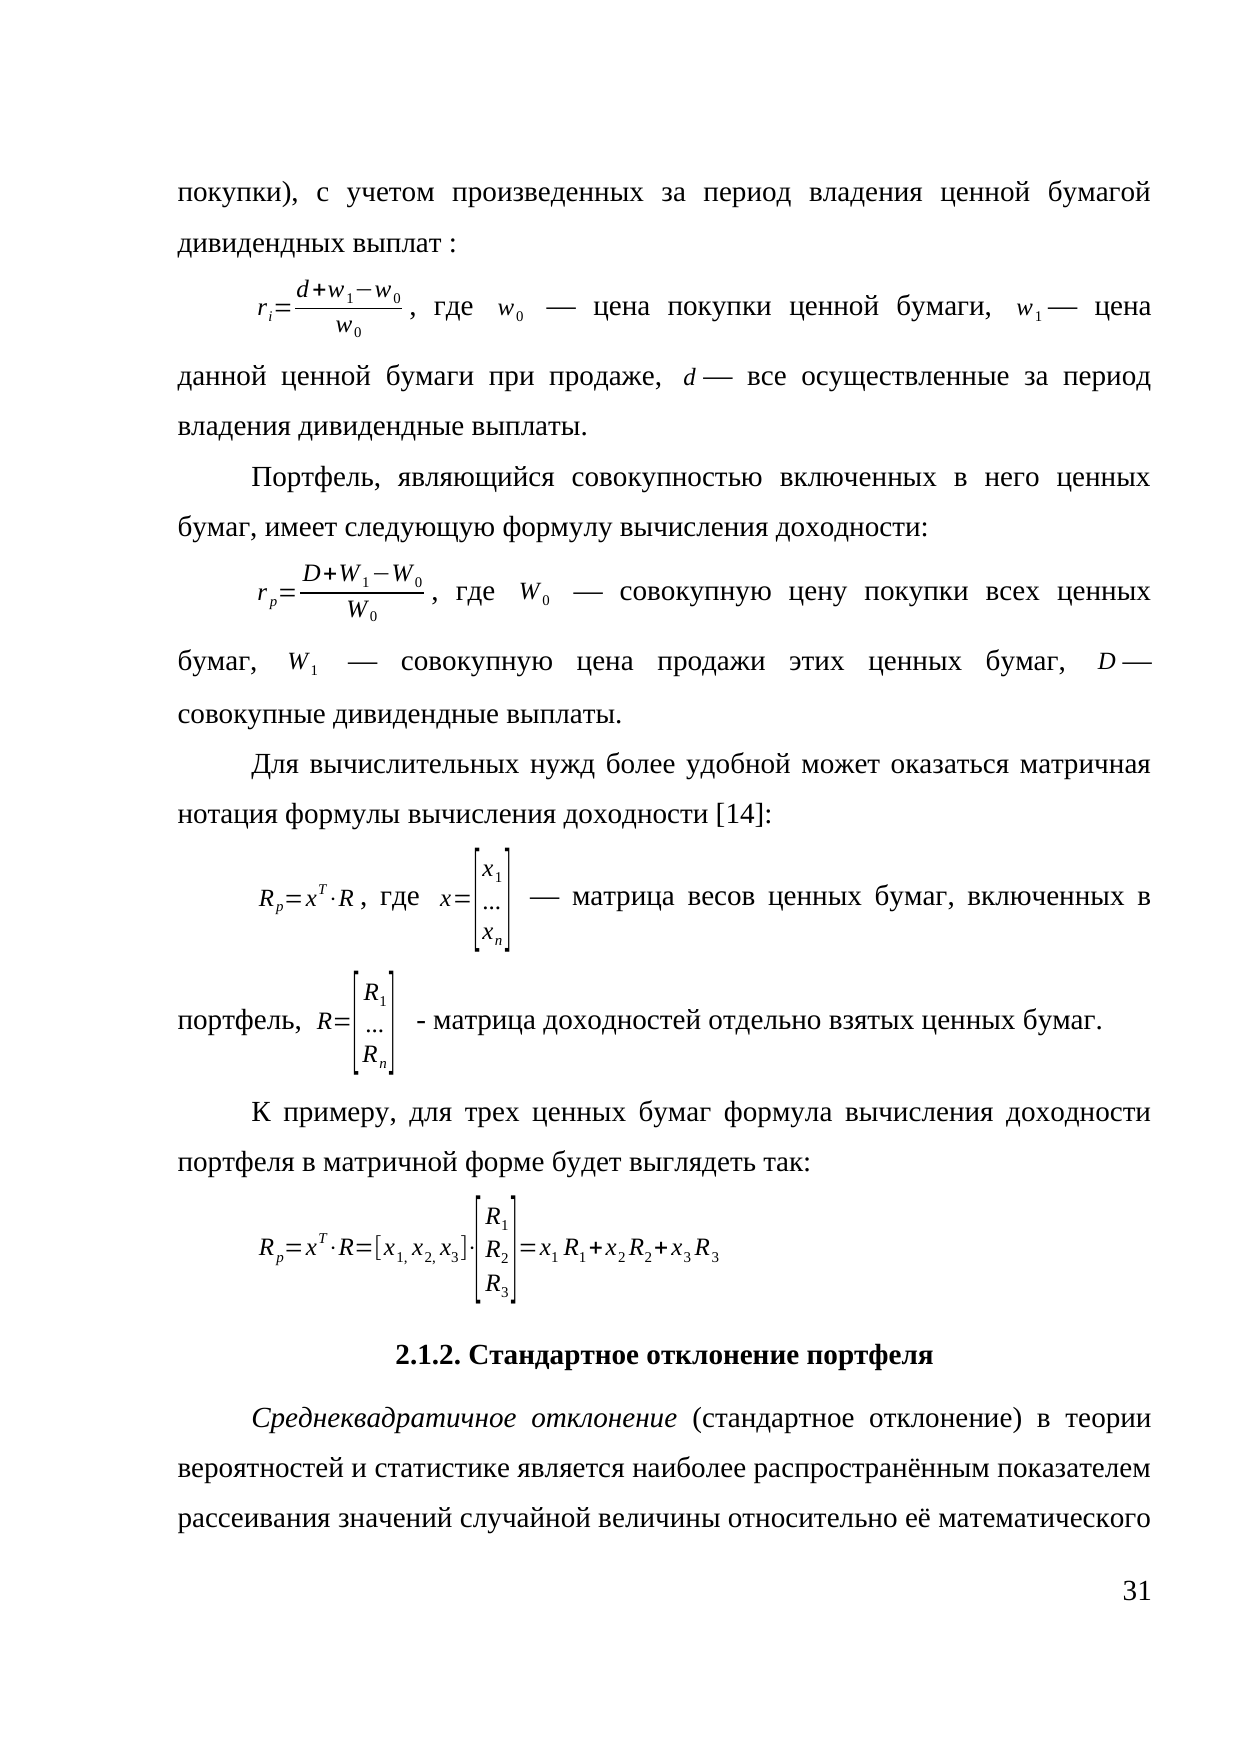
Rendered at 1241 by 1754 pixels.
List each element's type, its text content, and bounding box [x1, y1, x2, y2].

text покупки), с учетом произведенных за период владения ценной бумагой дивидендных выплат : [177, 174, 1152, 258]
text , где — матрица весов ценных бумаг, включенных в портфель, - матрица доходностей отдельно взятых ценных бумаг. [177, 847, 1152, 1077]
subtitle 2.1.2. Стандартное отклонение портфеля [177, 1337, 1152, 1371]
text К примеру, для трех ценных бумаг формула вычисления доходности портфеля в матричной форме будет выглядеть так: [177, 1094, 1152, 1178]
text , где — совокупную цену покупки всех ценных бумаг, — совокупную цена продажи этих ценных бумаг, — совокупные дивидендные выплаты. [177, 559, 1152, 729]
text , где — цена покупки ценной бумаги, — цена данной ценной бумаги при продаже, — все осуществленные за период владения дивидендные выплаты. [177, 275, 1152, 442]
text Для вычислительных нужд более удобной может оказаться матричная нотация формулы вычисления доходности [14]: [177, 746, 1152, 830]
text Среднеквадратичное отклонение (стандартное отклонение) в теории вероятностей и статистике является наиболее распространённым показателем рассеивания значений случайной величины относительно её математического [177, 1400, 1152, 1534]
text Портфель, являющийся совокупностью включенных в него ценных бумаг, имеет следующую формулу вычисления доходности: [177, 459, 1152, 543]
